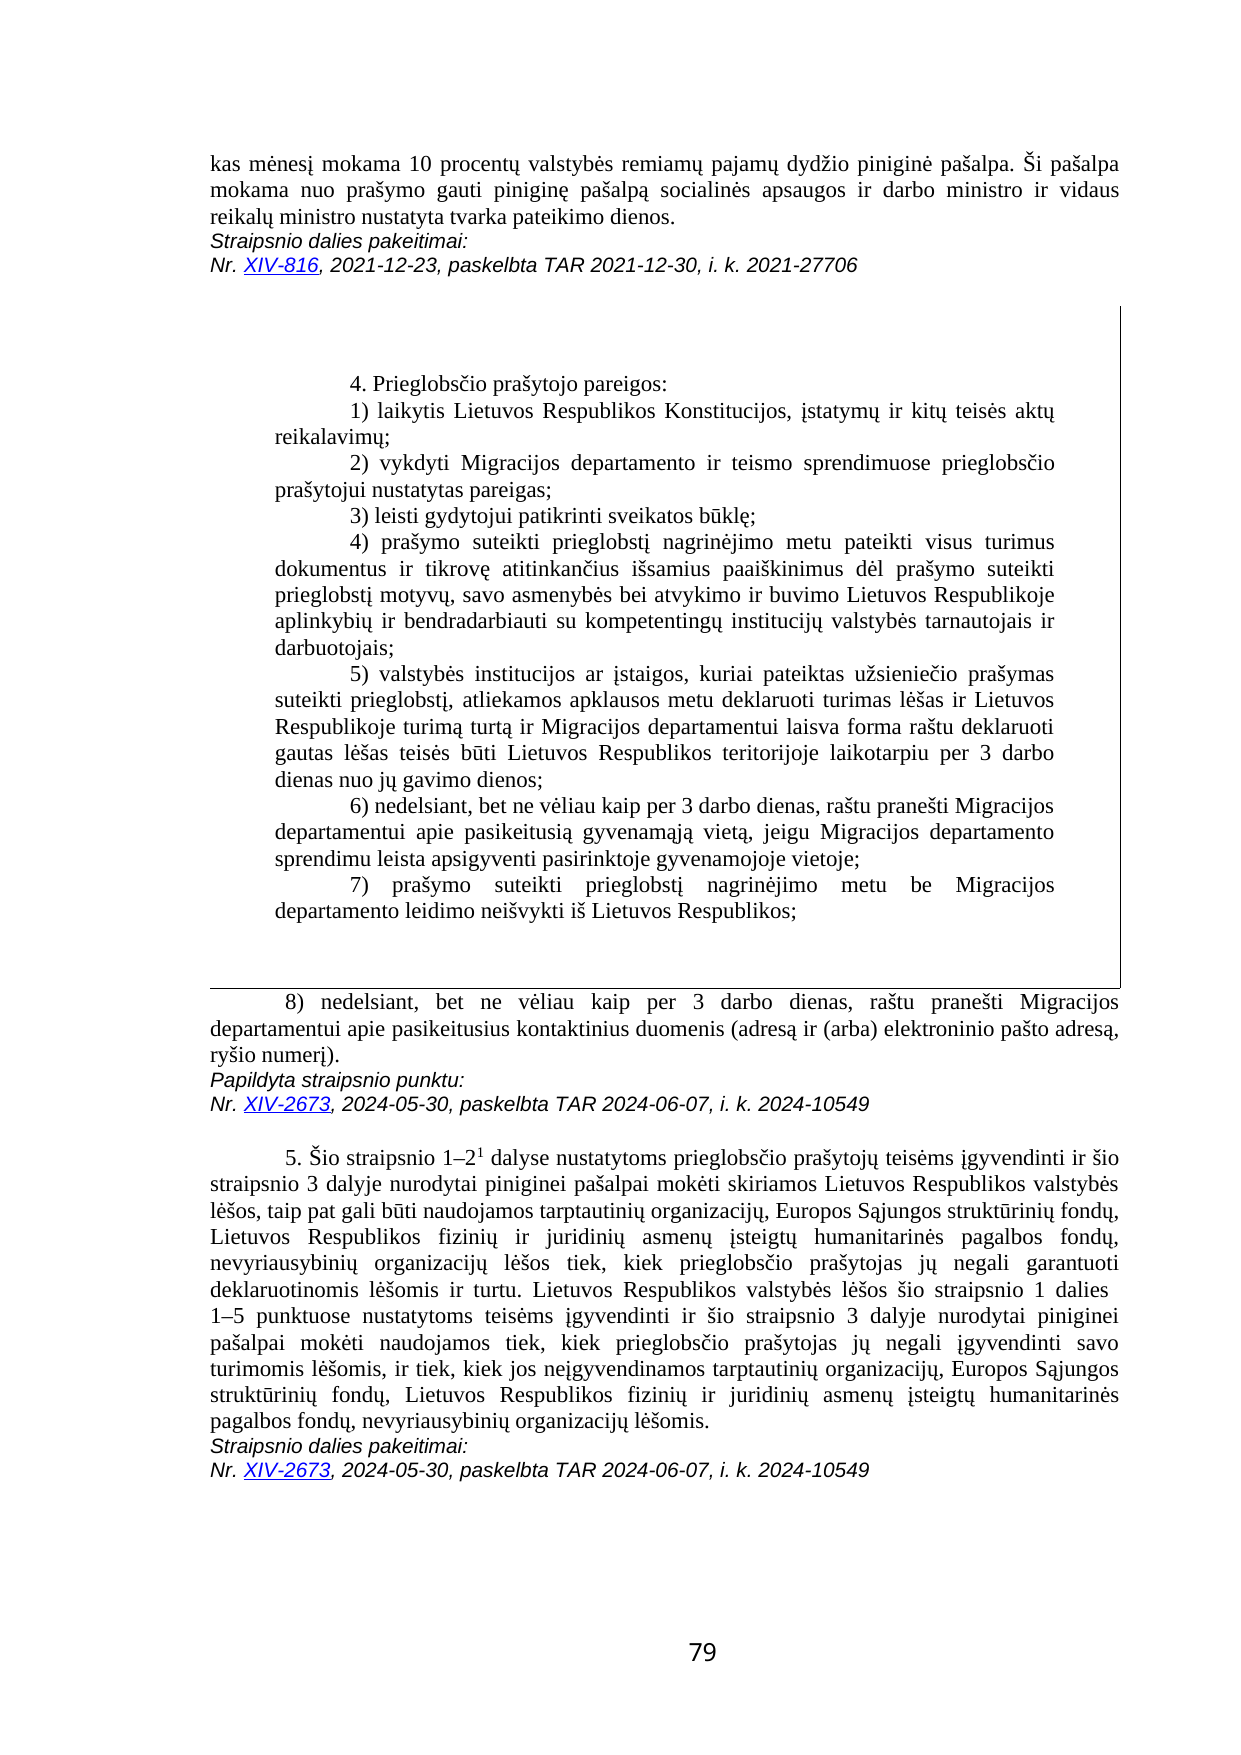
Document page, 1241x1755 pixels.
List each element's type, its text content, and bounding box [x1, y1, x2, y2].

text Papildyta straipsnio punktu: [210, 1067, 1120, 1091]
text 2) vykdyti Migracijos departamento ir teismo sprendimuose prieglobsčio prašytojui nustatytas pareigas; [210, 449, 1120, 502]
text 5) valstybės institucijos ar įstaigos, kuriai pateiktas užsieniečio prašymas suteikti prieglobstį, atliekamos apklausos metu deklaruoti turimas lėšas ir Lietuvos Respublikoje turimą turtą ir Migracijos departamentui laisva forma raštu deklaruoti gautas lėšas teisės būti Lietuvos Respublikos teritorijoje laikotarpiu per 3 darbo dienas nuo jų gavimo dienos; [210, 660, 1120, 792]
text 8) nedelsiant, bet ne vėliau kaip per 3 darbo dienas, raštu pranešti Migracijos departamentui apie pasikeitusius kontaktinius duomenis (adresą ir (arba) elektroninio pašto adresą, ryšio numerį). [210, 988, 1120, 1067]
text 4. Prieglobsčio prašytojo pareigos: [210, 306, 1120, 397]
text Straipsnio dalies pakeitimai: [210, 1434, 1120, 1458]
text 7) prašymo suteikti prieglobstį nagrinėjimo metu be Migracijos departamento leidimo neišvykti iš Lietuvos Respublikos; [210, 871, 1120, 988]
text 5. Šio straipsnio 1–21 dalyse nustatytoms prieglobsčio prašytojų teisėms įgyvendinti ir šio straipsnio 3 dalyje nurodytai piniginei pašalpai mokėti skiriamos Lietuvos Respublikos valstybės lėšos, taip pat gali būti naudojamos tarptautinių organizacijų, Europos Sąjungos struktūrinių fondų, Lietuvos Respublikos fizinių ir juridinių asmenų įsteigtų humanitarinės pagalbos fondų, nevyriausybinių organizacijų lėšos tiek, kiek prieglobsčio prašytojas jų negali garantuoti deklaruotinomis lėšomis ir turtu. Lietuvos Respublikos valstybės lėšos šio straipsnio 1 dalies 1–5 punktuose nustatytoms teisėms įgyvendinti ir šio straipsnio 3 dalyje nurodytai piniginei pašalpai mokėti naudojamos tiek, kiek prieglobsčio prašytojas jų negali įgyvendinti savo turimomis lėšomis, ir tiek, kiek jos neįgyvendinamos tarptautinių organizacijų, Europos Sąjungos struktūrinių fondų, Lietuvos Respublikos fizinių ir juridinių asmenų įsteigtų humanitarinės pagalbos fondų, nevyriausybinių organizacijų lėšomis. [210, 1144, 1120, 1434]
text 1) laikytis Lietuvos Respublikos Konstitucijos, įstatymų ir kitų teisės aktų reikalavimų; [210, 397, 1120, 449]
text Nr. XIV-2673, 2024-05-30, paskelbta TAR 2024-06-07, i. k. 2024-10549 [210, 1458, 1120, 1482]
text 6) nedelsiant, bet ne vėliau kaip per 3 darbo dienas, raštu pranešti Migracijos departamentui apie pasikeitusią gyvenamąją vietą, jeigu Migracijos departamento sprendimu leista apsigyventi pasirinktoje gyvenamojoje vietoje; [210, 792, 1120, 871]
text Nr. XIV-816, 2021-12-23, paskelbta TAR 2021-12-30, i. k. 2021-27706 [210, 253, 1120, 277]
text Straipsnio dalies pakeitimai: [210, 229, 1120, 253]
text 3) leisti gydytojui patikrinti sveikatos būklę; [210, 502, 1120, 528]
text 4) prašymo suteikti prieglobstį nagrinėjimo metu pateikti visus turimus dokumentus ir tikrovę atitinkančius išsamius paaiškinimus dėl prašymo suteikti prieglobstį motyvų, savo asmenybės bei atvykimo ir buvimo Lietuvos Respublikoje aplinkybių ir bendradarbiauti su kompetentingų institucijų valstybės tarnautojais ir darbuotojais; [210, 528, 1120, 660]
text kas mėnesį mokama 10 procentų valstybės remiamų pajamų dydžio piniginė pašalpa. Ši pašalpa mokama nuo prašymo gauti piniginę pašalpą socialinės apsaugos ir darbo ministro ir vidaus reikalų ministro nustatyta tvarka pateikimo dienos. [210, 150, 1120, 229]
text Nr. XIV-2673, 2024-05-30, paskelbta TAR 2024-06-07, i. k. 2024-10549 [210, 1091, 1120, 1115]
